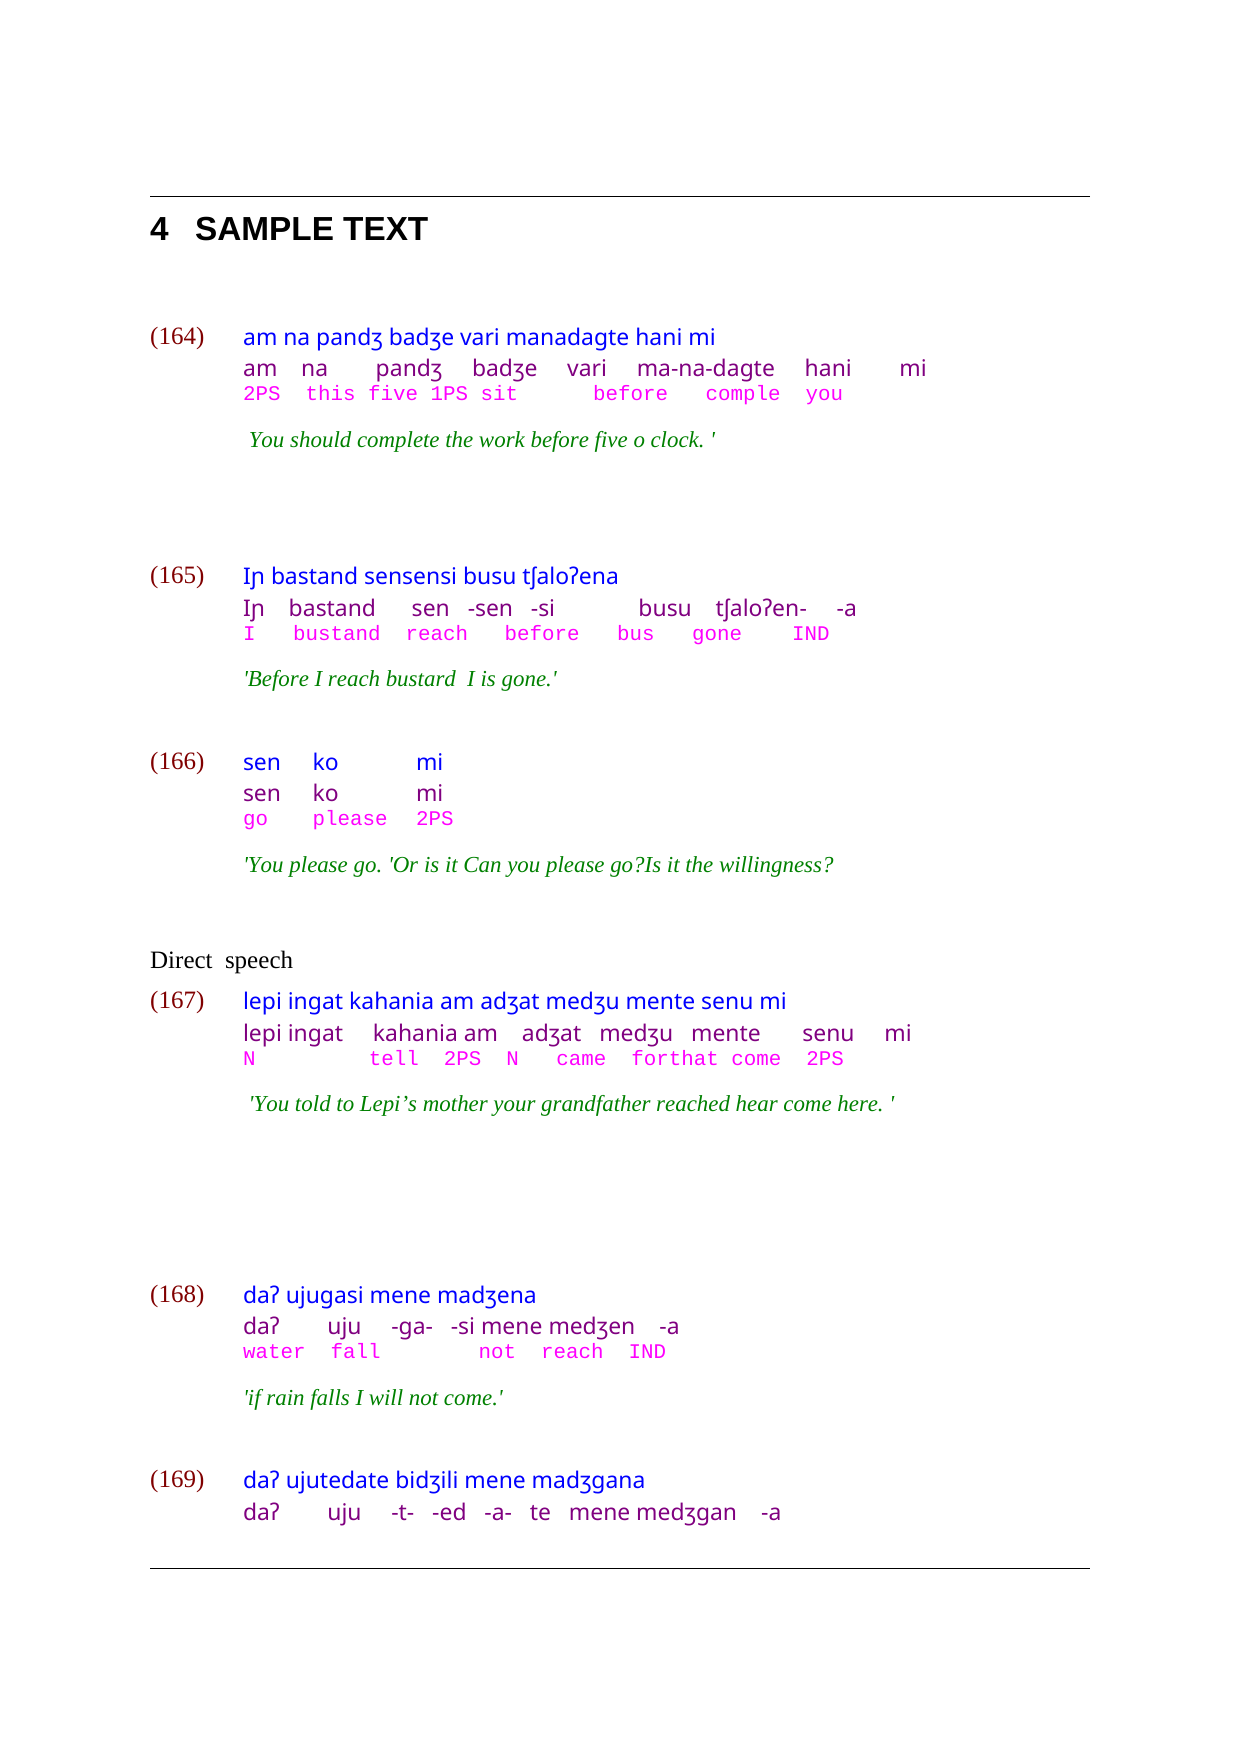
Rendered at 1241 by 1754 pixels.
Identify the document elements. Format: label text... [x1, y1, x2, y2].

text Direct speech [150, 942, 1090, 975]
table_cell I bustand reach before bus gone IND [235, 623, 1240, 665]
table_header [143, 560, 235, 592]
table_header [143, 1465, 235, 1496]
table_header daʔ ujutedate bidʒili mene madʒgana [235, 1465, 1240, 1496]
table_cell water fall not reach IND [235, 1342, 1240, 1384]
table_cell Iɲ bastand sen -sen -si busu tʃaloʔen- -a [235, 592, 1240, 623]
table_cell 'Before I reach bustard I is gone.' [235, 665, 1240, 692]
table_cell [143, 665, 235, 692]
table_cell daʔ uju -t- -ed -a- te mene medʒgan -a [235, 1496, 1240, 1527]
table_cell 'You told to Lepi’s mother your grandfather reached hear come here. ' [235, 1090, 1240, 1117]
table_header [143, 985, 235, 1017]
table_cell [143, 1090, 235, 1117]
table_cell lepi ingat kahania am adʒat medʒu mente senu mi [235, 1017, 1240, 1048]
table_cell [143, 1310, 235, 1342]
table_cell 2PS this five 1PS sit before comple you You should complete the work before five o clock. ' [235, 383, 1240, 452]
table_header [143, 746, 235, 777]
table_cell am na pandʒ badʒe vari ma-na-dagte hani mi [235, 352, 1240, 383]
table_header Iɲ bastand sensensi busu tʃaloʔena [235, 560, 1240, 592]
table_cell [143, 1384, 235, 1410]
table_cell 'if rain falls I will not come.' [235, 1384, 1240, 1410]
table_header lepi ingat kahania am adʒat medʒu mente senu mi [235, 985, 1240, 1017]
table_cell [143, 623, 235, 665]
table_cell [143, 1342, 235, 1384]
table_header daʔ ujugasi mene madʒena [235, 1279, 1240, 1310]
table_cell [143, 383, 235, 452]
table_header [143, 321, 235, 352]
subtitle SAMPLE TEXT [150, 209, 1090, 248]
table_cell [143, 352, 235, 383]
table_cell [143, 777, 235, 808]
table_header am na pandʒ badʒe vari manadagte hani mi [235, 321, 1240, 352]
table_cell go please 2PS 'You please go. 'Or is it Can you please go?Is it the willingness? [235, 808, 1240, 877]
table_header sen ko mi [235, 746, 1240, 777]
table_cell N tell 2PS N came forthat come 2PS [235, 1048, 1240, 1090]
table_header [143, 1279, 235, 1310]
table_cell sen ko mi [235, 777, 1240, 808]
table_cell [143, 1017, 235, 1048]
table_cell [143, 1048, 235, 1090]
table_cell [143, 592, 235, 623]
table_cell [143, 808, 235, 877]
table_cell [143, 1496, 235, 1527]
table_cell daʔ uju -ga- -si mene medʒen -a [235, 1310, 1240, 1342]
